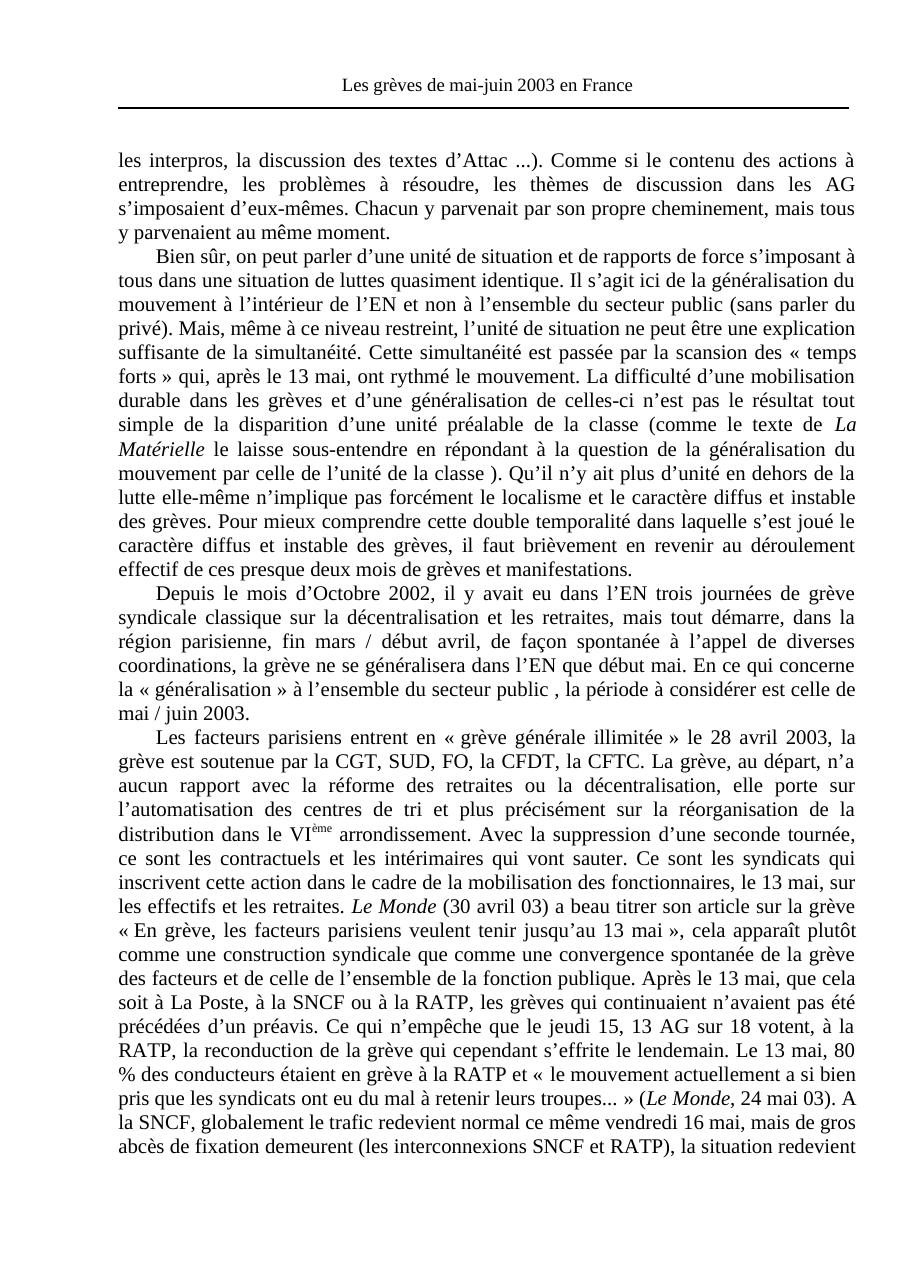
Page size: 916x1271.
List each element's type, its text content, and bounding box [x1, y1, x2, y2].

text Les facteurs parisiens entrent en « grève générale illimitée » le 28 avril 2003, la grève est soutenue par la CGT, SUD, FO, la CFDT, la CFTC. La grève, au départ, n’a aucun rapport avec la réforme des retraites ou la décentralisation, elle porte sur l’automatisation des centres de tri et plus précisément sur la réorganisation de la distribution dans le VIème arrondissement. Avec la suppression d’une seconde tournée, ce sont les contractuels et les intérimaires qui vont sauter. Ce sont les syndicats qui inscrivent cette action dans le cadre de la mobilisation des fonctionnaires, le 13 mai, sur les effectifs et les retraites. Le Monde (30 avril 03) a beau titrer son article sur la grève « En grève, les facteurs parisiens veulent tenir jusqu’au 13 mai », cela apparaît plutôt comme une construction syndicale que comme une convergence spontanée de la grève des facteurs et de celle de l’ensemble de la fonction publique. Après le 13 mai, que cela soit à La Poste, à la SNCF ou à la RATP, les grèves qui continuaient n’avaient pas été précédées d’un préavis. Ce qui n’empêche que le jeudi 15, 13 AG sur 18 votent, à la RATP, la reconduction de la grève qui cependant s’effrite le lendemain. Le 13 mai, 80 % des conducteurs étaient en grève à la RATP et « le mouvement actuellement a si bien pris que les syndicats ont eu du mal à retenir leurs troupes... » (Le Monde, 24 mai 03). A la SNCF, globalement le trafic redevient normal ce même vendredi 16 mai, mais de gros abcès de fixation demeurent (les interconnexions SNCF et RATP), la situation redevient [118, 725, 856, 1158]
text Depuis le mois d’Octobre 2002, il y avait eu dans l’EN trois journées de grève syndicale classique sur la décentralisation et les retraites, mais tout démarre, dans la région parisienne, fin mars / début avril, de façon spontanée à l’appel de diverses coordinations, la grève ne se généralisera dans l’EN que début mai. En ce qui concerne la « généralisation » à l’ensemble du secteur public , la période à considérer est celle de mai / juin 2003. [118, 581, 856, 725]
text Bien sûr, on peut parler d’une unité de situation et de rapports de force s’imposant à tous dans une situation de luttes quasiment identique. Il s’agit ici de la généralisation du mouvement à l’intérieur de l’EN et non à l’ensemble du secteur public (sans parler du privé). Mais, même à ce niveau restreint, l’unité de situation ne peut être une explication suffisante de la simultanéité. Cette simultanéité est passée par la scansion des « temps forts » qui, après le 13 mai, ont rythmé le mouvement. La difficulté d’une mobilisation durable dans les grèves et d’une généralisation de celles-ci n’est pas le résultat tout simple de la disparition d’une unité préalable de la classe (comme le texte de La Matérielle le laisse sous-entendre en répondant à la question de la généralisation du mouvement par celle de l’unité de la classe ). Qu’il n’y ait plus d’unité en dehors de la lutte elle-même n’implique pas forcément le localisme et le caractère diffus et instable des grèves. Pour mieux comprendre cette double temporalité dans laquelle s’est joué le caractère diffus et instable des grèves, il faut brièvement en revenir au déroulement effectif de ces presque deux mois de grèves et manifestations. [118, 244, 856, 581]
text les interpros, la discussion des textes d’Attac ...). Comme si le contenu des actions à entreprendre, les problèmes à résoudre, les thèmes de discussion dans les AG s’imposaient d’eux-mêmes. Chacun y parvenait par son propre cheminement, mais tous y parvenaient au même moment. [118, 148, 856, 244]
